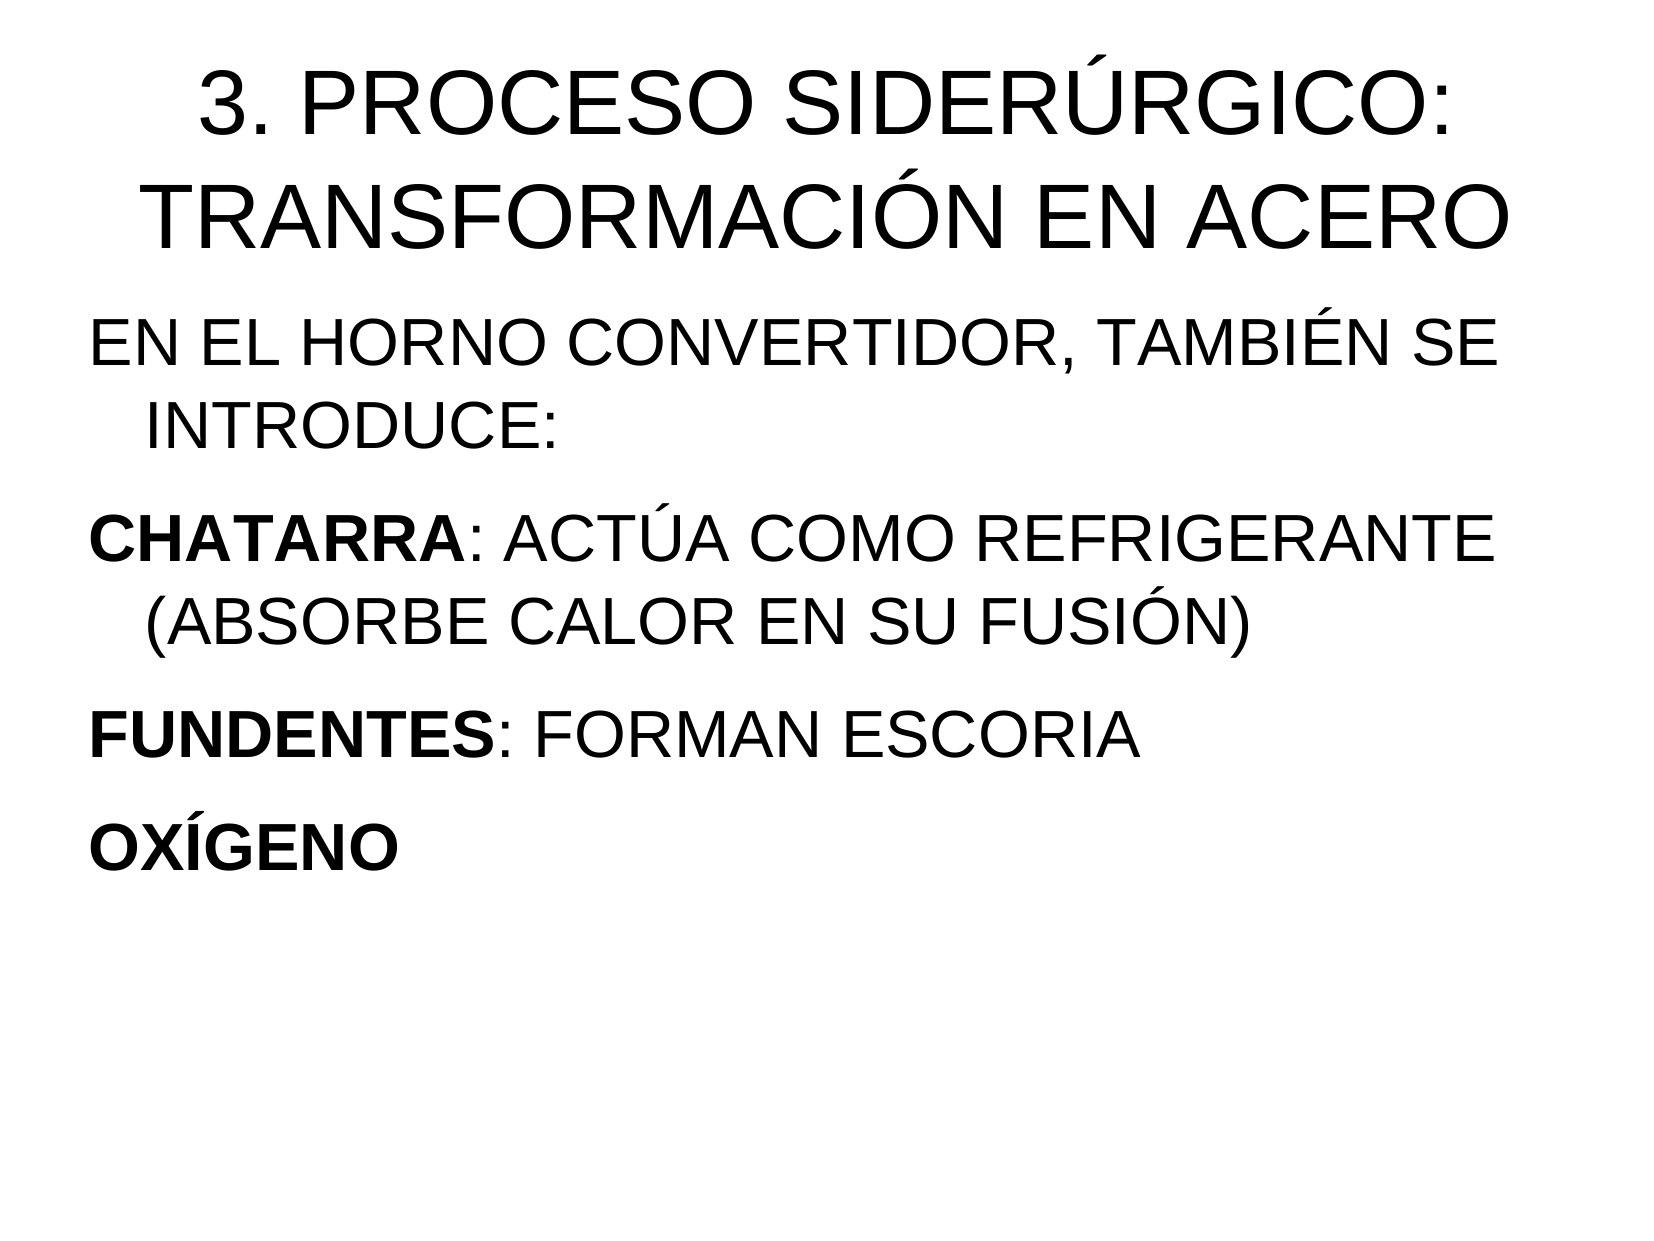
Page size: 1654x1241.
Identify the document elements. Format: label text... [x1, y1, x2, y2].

list EN EL HORNO CONVERTIDOR, TAMBIÉN SE INTRODUCE: CHATARRA: ACTÚA COMO REFRIGERANTE (ABSORBE CALOR EN SU FUSIÓN) FUNDENTES: FORMAN ESCORIA OXÍGENO [88, 295, 1577, 1114]
title 3. PROCESO SIDERÚRGICO: TRANSFORMACIÓN EN ACERO [82, 38, 1571, 268]
